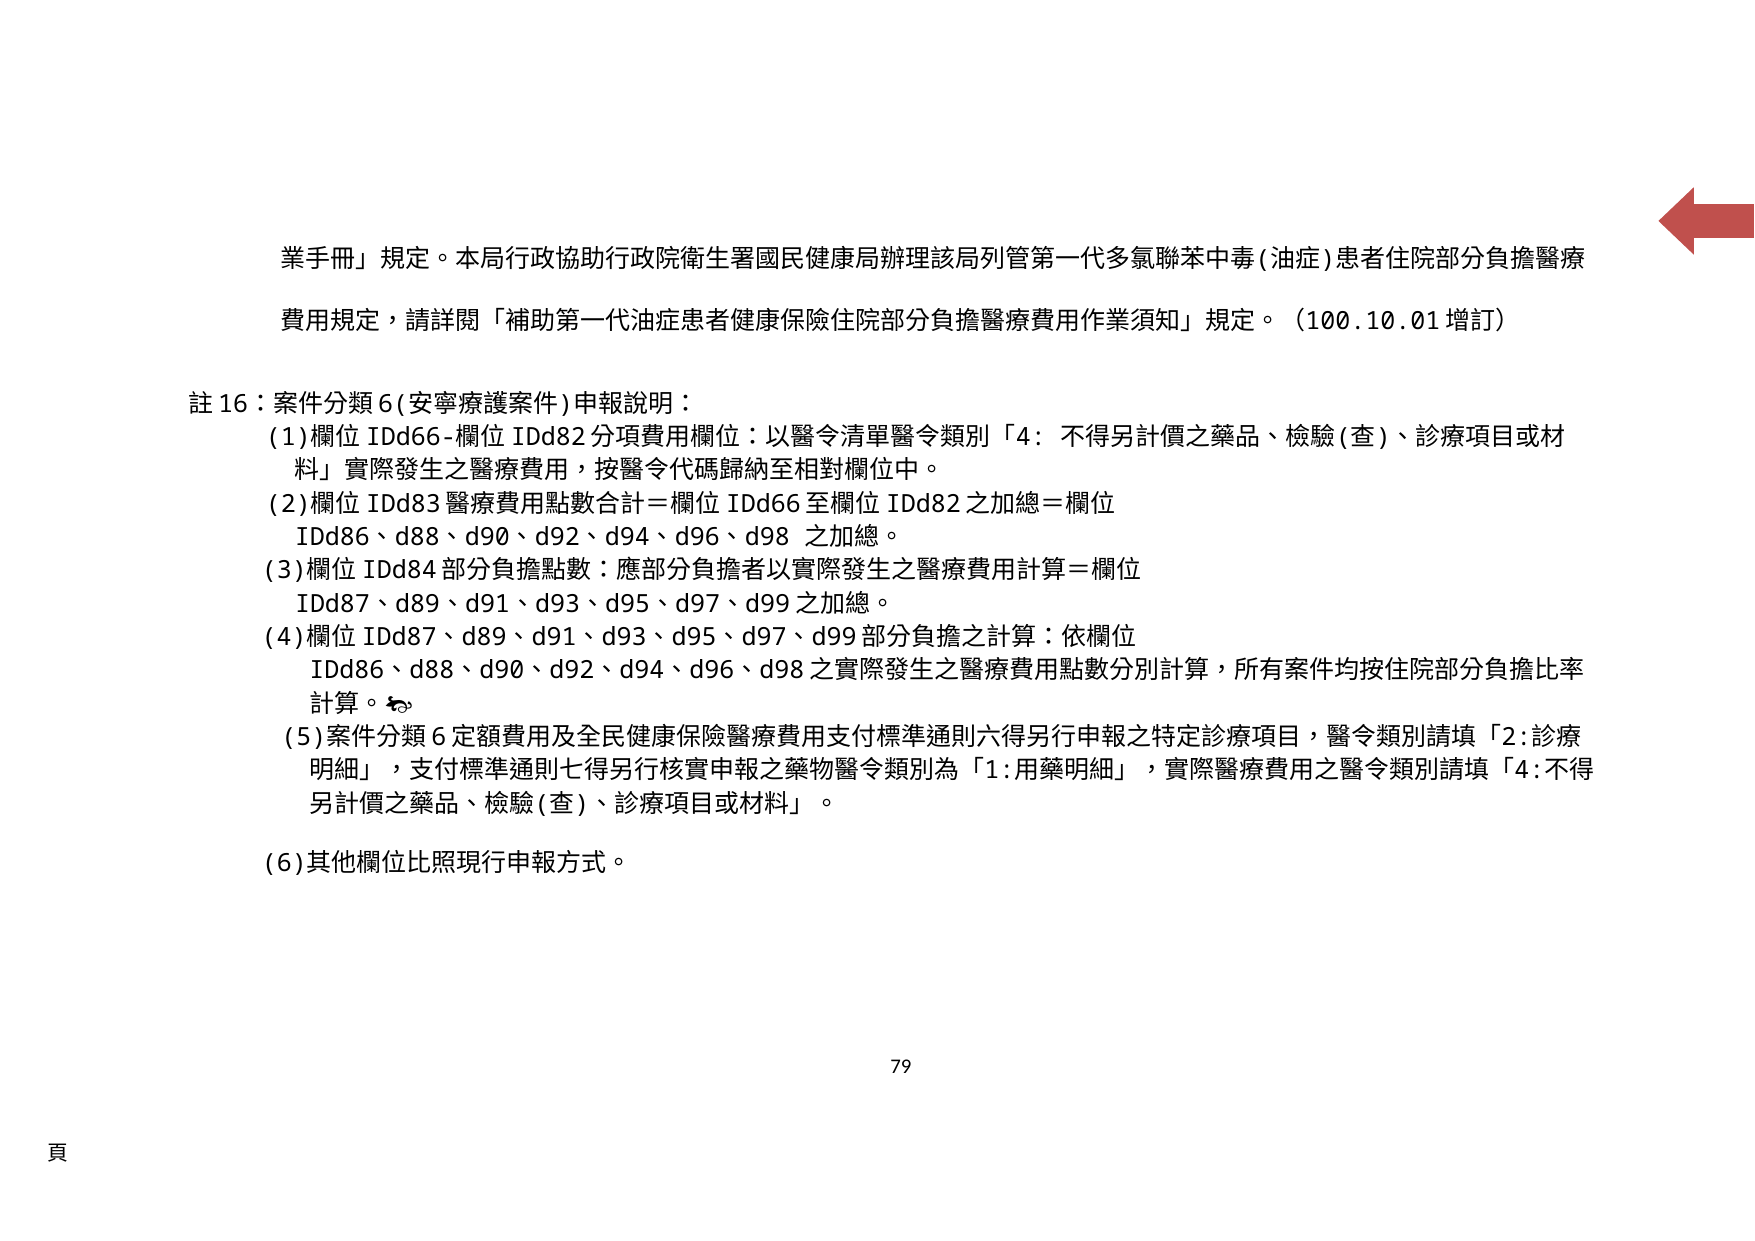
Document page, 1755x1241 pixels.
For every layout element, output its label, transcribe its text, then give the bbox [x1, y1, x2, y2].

table_cell 業手冊」規定。本局行政協助行政院衛生署國民健康局辦理該局列管第一代多氯聯苯中毒(油症)患者住院部分負擔醫療費用規定，請詳閱「補助第一代油症患者健康保險住院部分負擔醫療費用作業須知」規定。（100.10.01增訂） [177, 215, 1609, 352]
table_cell 註16：案件分類6(安寧療護案件)申報說明： (1)欄位IDd66-欄位IDd82分項費用欄位：以醫令清單醫令類別「4: 不得另計價之藥品、檢驗(查)、診療項目或材料」實際發生之醫療費用，按醫令代碼歸納至相對欄位中。 (2)欄位IDd83醫療費用點數合計＝欄位IDd66至欄位IDd82之加總＝欄位IDd86、d88、d90、d92、d94、d96、d98 之加總。 (3)欄位IDd84部分負擔點數：應部分負擔者以實際發生之醫療費用計算＝欄位IDd87、d89、d91、d93、d95、d97、d99之加總。 (4)欄位IDd87、d89、d91、d93、d95、d97、d99部分負擔之計算：依欄位IDd86、d88、d90、d92、d94、d96、d98之實際發生之醫療費用點數分別計算，所有案件均按住院部分負擔比率計算。 (5)案件分類6定額費用及全民健康保險醫療費用支付標準通則六得另行申報之特定診療項目，醫令類別請填「2:診療明細」，支付標準通則七得另行核實申報之藥物醫令類別為「1:用藥明細」，實際醫療費用之醫令類別請填「4:不得另計價之藥品、檢驗(查)、診療項目或材料」。 (6)其他欄位比照現行申報方式。 [177, 352, 1609, 977]
